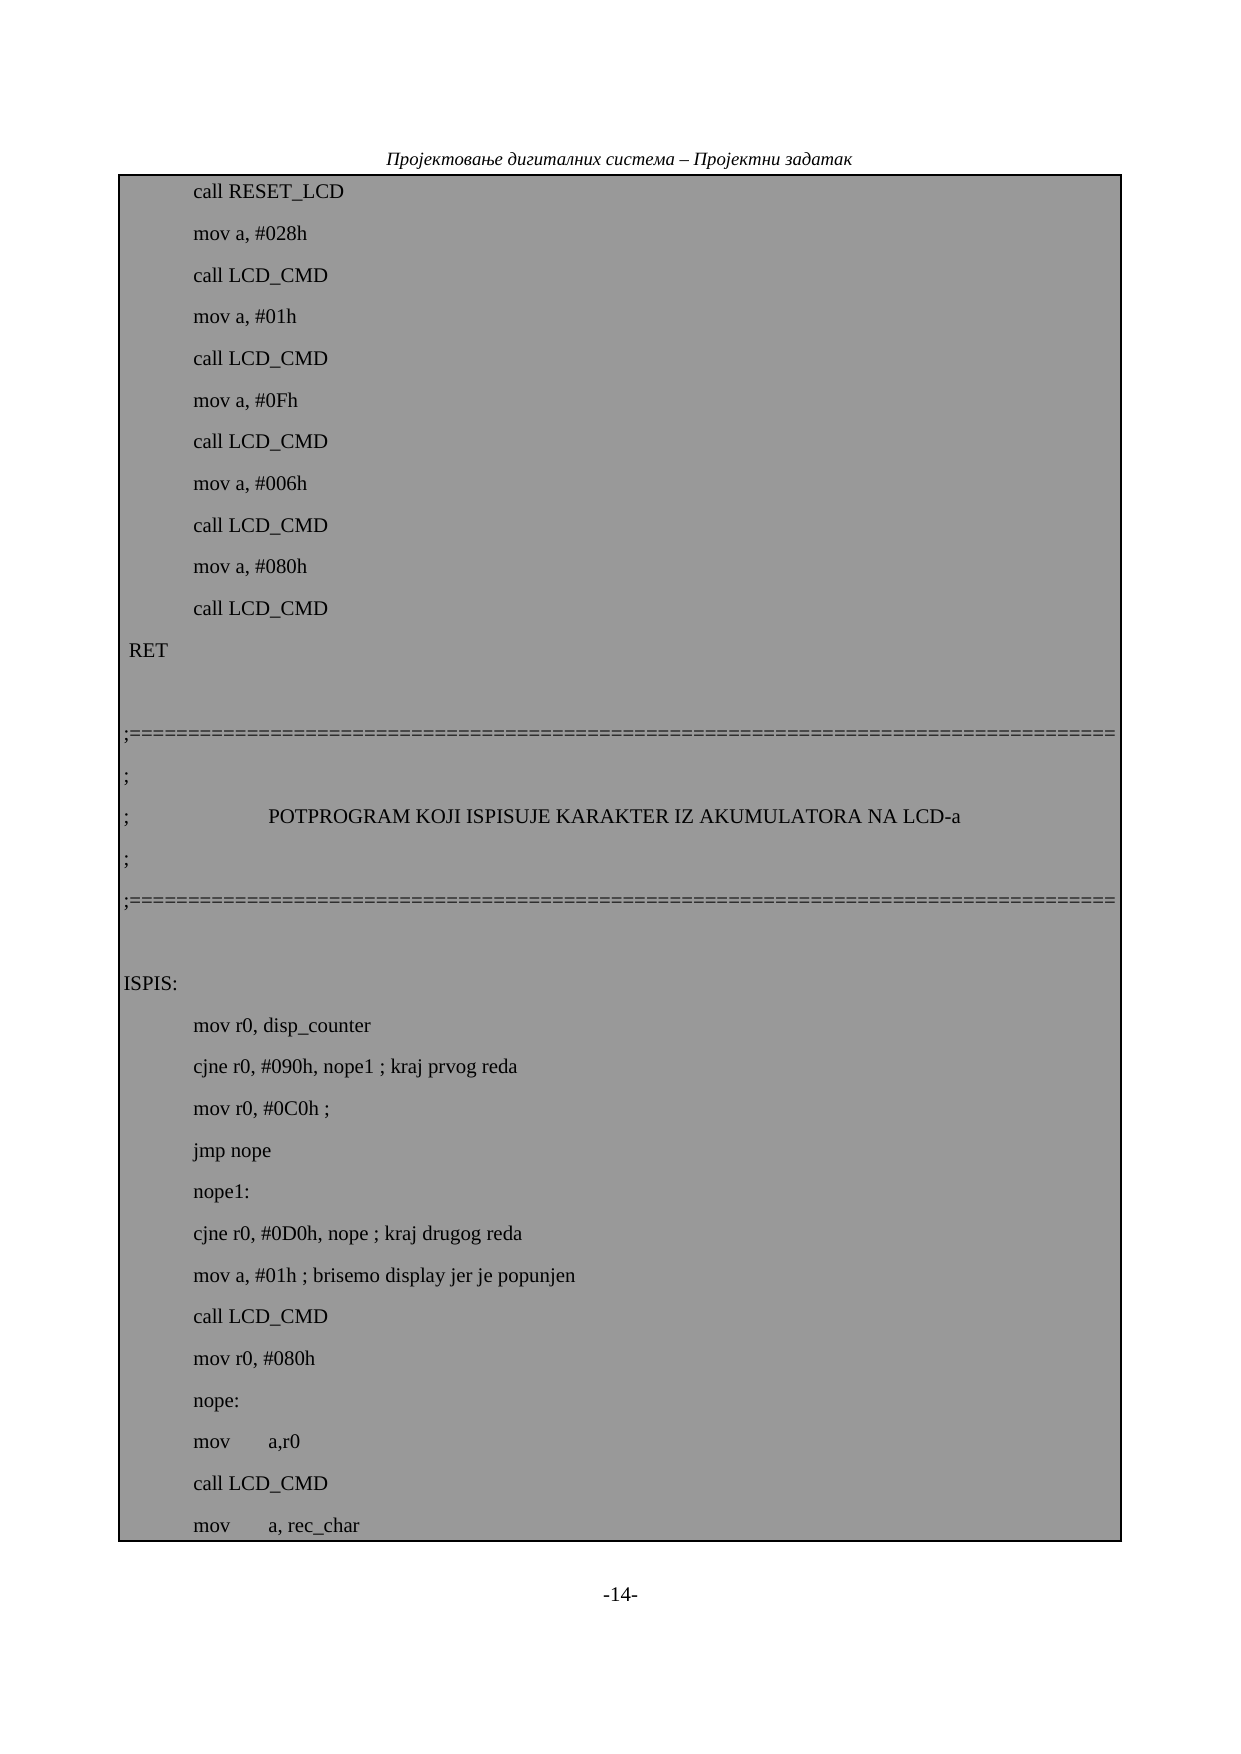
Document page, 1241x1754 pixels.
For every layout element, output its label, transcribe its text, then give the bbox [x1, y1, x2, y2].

text call RESET_LCD [120, 176, 1120, 209]
text call LCD_CMD [120, 424, 1120, 459]
text call LCD_CMD [120, 1466, 1120, 1500]
text cjne r0, #090h, nope1 ; kraj prvog reda [120, 1049, 1120, 1084]
text mov r0, #080h [120, 1341, 1120, 1375]
text nope: [120, 1383, 1120, 1417]
text nope1: [120, 1174, 1120, 1209]
text ;==================================================================================== [120, 716, 1120, 750]
text RET [120, 633, 1120, 667]
text call LCD_CMD [120, 341, 1120, 375]
text call LCD_CMD [120, 591, 1120, 625]
text jmp nope [120, 1133, 1120, 1167]
text mov a, #080h [120, 549, 1120, 584]
text mov a, #0Fh [120, 383, 1120, 417]
text call LCD_CMD [120, 258, 1120, 292]
text call LCD_CMD [120, 1299, 1120, 1334]
text mov a, #028h [120, 216, 1120, 250]
text mov a, #01h [120, 299, 1120, 334]
text mov r0, disp_counter [120, 1008, 1120, 1042]
text cjne r0, #0D0h, nope ; kraj drugog reda [120, 1216, 1120, 1250]
text mov a, rec_char [120, 1508, 1120, 1540]
text call LCD_CMD [120, 508, 1120, 542]
text ;==================================================================================== [120, 883, 1120, 917]
text mov a, #006h [120, 466, 1120, 500]
text mov a,r0 [120, 1424, 1120, 1459]
text mov r0, #0C0h ; [120, 1091, 1120, 1125]
text mov a, #01h ; brisemo display jer je popunjen [120, 1258, 1120, 1292]
text ISPIS: [120, 966, 1120, 1000]
text ; POTPROGRAM KOJI ISPISUJE KARAKTER IZ AKUMULATORA NA LCD-a [120, 799, 1120, 834]
text ; [120, 758, 1120, 792]
text ; [120, 841, 1120, 875]
